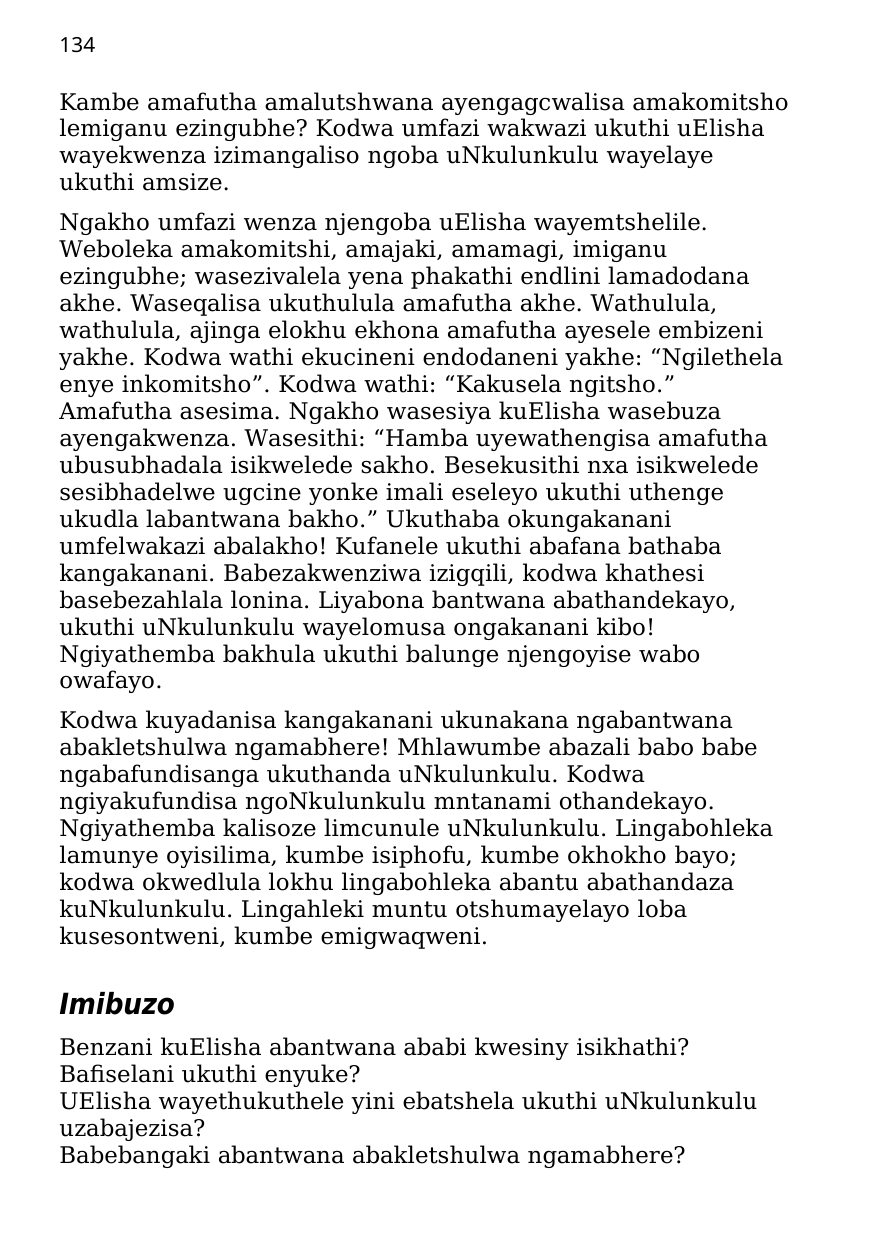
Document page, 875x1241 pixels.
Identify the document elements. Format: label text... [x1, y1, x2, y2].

text UElisha wayethukuthele yini ebatshela ukuthi uNkulunkulu uzabajezisa? [59, 1088, 791, 1142]
text Ngakho umfazi wenza njengoba uElisha wayemtshelile. Weboleka amakomitshi, amajaki, amamagi, imiganu ezingubhe; wasezivalela yena phakathi endlini lamadodana akhe. Waseqalisa ukuthulula amafutha akhe. Wathulula, wathulula, ajinga elokhu ekhona amafutha ayesele embizeni yakhe. Kodwa wathi ekucineni endodaneni yakhe: “Ngilethela enye inkomitsho”. Kodwa wathi: “Kakusela ngitsho.” Amafutha asesima. Ngakho wasesiya kuElisha wasebuza ayengakwenza. Wasesithi: “Hamba uyewathengisa amafutha ubusubhadala isikwelede sakho. Besekusithi nxa isikwelede sesibhadelwe ugcine yonke imali eseleyo ukuthi uthenge ukudla labantwana bakho.” Ukuthaba okungakanani umfelwakazi abalakho! Kufanele ukuthi abafana bathaba kangakanani. Babezakwenziwa izigqili, kodwa khathesi basebezahlala lonina. Liyabona bantwana abathandekayo, ukuthi uNkulunkulu wayelomusa ongakanani kibo! Ngiyathemba bakhula ukuthi balunge njengoyise wabo owafayo. [59, 209, 791, 694]
text Bafiselani ukuthi enyuke? [59, 1061, 791, 1088]
text Kodwa kuyadanisa kangakanani ukunakana ngabantwana abakletshulwa ngamabhere! Mhlawumbe abazali babo babe ngabafundisanga ukuthanda uNkulunkulu. Kodwa ngiyakufundisa ngoNkulunkulu mntanami othandekayo. Ngiyathemba kalisoze limcunule uNkulunkulu. Lingabohleka lamunye oyisilima, kumbe isiphofu, kumbe okhokho bayo; kodwa okwedlula lokhu lingabohleka abantu abathandaza kuNkulunkulu. Lingahleki muntu otshumayelayo loba kusesontweni, kumbe emigwaqweni. [59, 707, 791, 950]
text Kambe amafutha amalutshwana ayengagcwalisa amakomitsho lemiganu ezingubhe? Kodwa umfazi wakwazi ukuthi uElisha wayekwenza izimangaliso ngoba uNkulunkulu wayelaye ukuthi amsize. [59, 88, 791, 196]
subtitle Imibuzo [59, 987, 791, 1021]
text Benzani kuElisha abantwana ababi kwesiny isikhathi? [59, 1034, 791, 1061]
text Babebangaki abantwana abakletshulwa ngamabhere? [59, 1142, 791, 1169]
